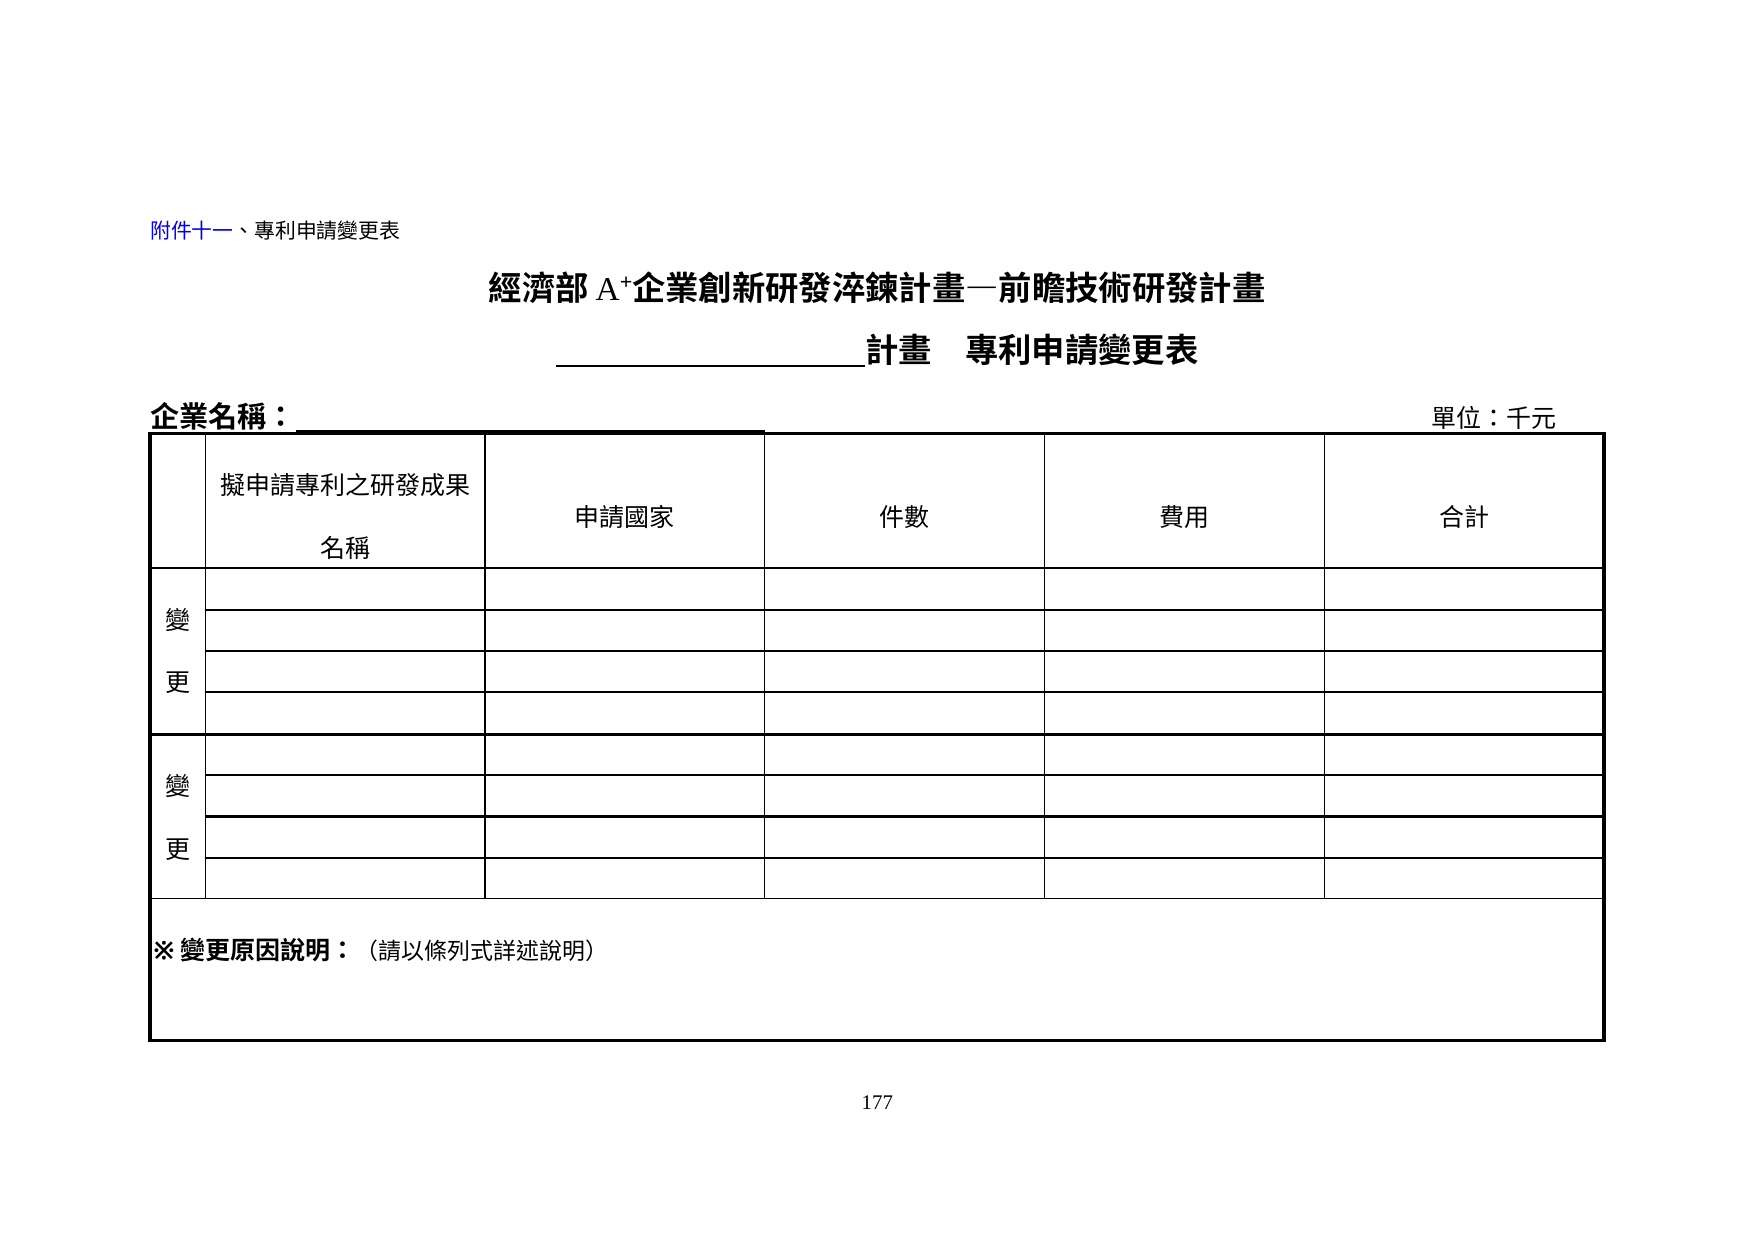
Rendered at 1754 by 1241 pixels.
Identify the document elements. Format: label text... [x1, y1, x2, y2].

table_cell [1045, 693, 1324, 733]
table_cell [765, 776, 1044, 815]
table_cell [1325, 736, 1602, 774]
table_cell [1045, 776, 1324, 815]
table_cell [1045, 818, 1324, 857]
text 計畫 專利申請變更表 [150, 307, 1604, 369]
text 經濟部A+企業創新研發淬鍊計畫—前瞻技術研發計畫 [150, 244, 1604, 307]
table_cell [486, 611, 764, 650]
table_cell [765, 693, 1044, 733]
table_cell 變更後 [152, 736, 205, 898]
table_cell [765, 652, 1044, 691]
table_cell [206, 569, 484, 608]
table_cell [765, 611, 1044, 650]
table_cell 合 計 [206, 859, 484, 898]
table_cell [765, 818, 1044, 857]
table_cell [1325, 776, 1602, 815]
table_header [152, 435, 205, 567]
table_cell [206, 818, 484, 857]
text 企業名稱： 單位：千元 [150, 369, 1604, 432]
table_cell [206, 652, 484, 691]
table_cell [765, 569, 1044, 608]
table_cell [1325, 611, 1602, 650]
table_cell [486, 818, 764, 857]
table_cell [765, 859, 1044, 898]
table_cell [1325, 818, 1602, 857]
table_cell [206, 736, 484, 774]
table_cell [486, 859, 764, 898]
table_cell [1325, 859, 1602, 898]
table_cell [1045, 652, 1324, 691]
table_cell [1045, 736, 1324, 774]
table_cell [206, 776, 484, 815]
table_cell ※ 變更原因說明：（請以條列式詳述說明） [152, 899, 1602, 1039]
table_cell [1325, 693, 1602, 733]
table_header 合計 [1325, 435, 1602, 567]
table_cell [486, 776, 764, 815]
table_cell [1325, 652, 1602, 691]
table_cell [486, 736, 764, 774]
table_cell [486, 569, 764, 608]
table_cell [486, 693, 764, 733]
table_header 申請國家 [486, 435, 764, 567]
table_cell [765, 736, 1044, 774]
text 附件十一、專利申請變更表 [150, 214, 1604, 244]
table_cell [206, 611, 484, 650]
table_cell 合 計 [206, 693, 484, 733]
table_cell [1045, 569, 1324, 608]
table_header 費用 [1045, 435, 1324, 567]
table_cell [1045, 611, 1324, 650]
table_header 件數 [765, 435, 1044, 567]
table_cell [1325, 569, 1602, 608]
table_header 擬申請專利之研發成果名稱 [206, 435, 484, 567]
table_cell [1045, 859, 1324, 898]
table_cell [486, 652, 764, 691]
table_cell 變更前 [152, 569, 205, 733]
